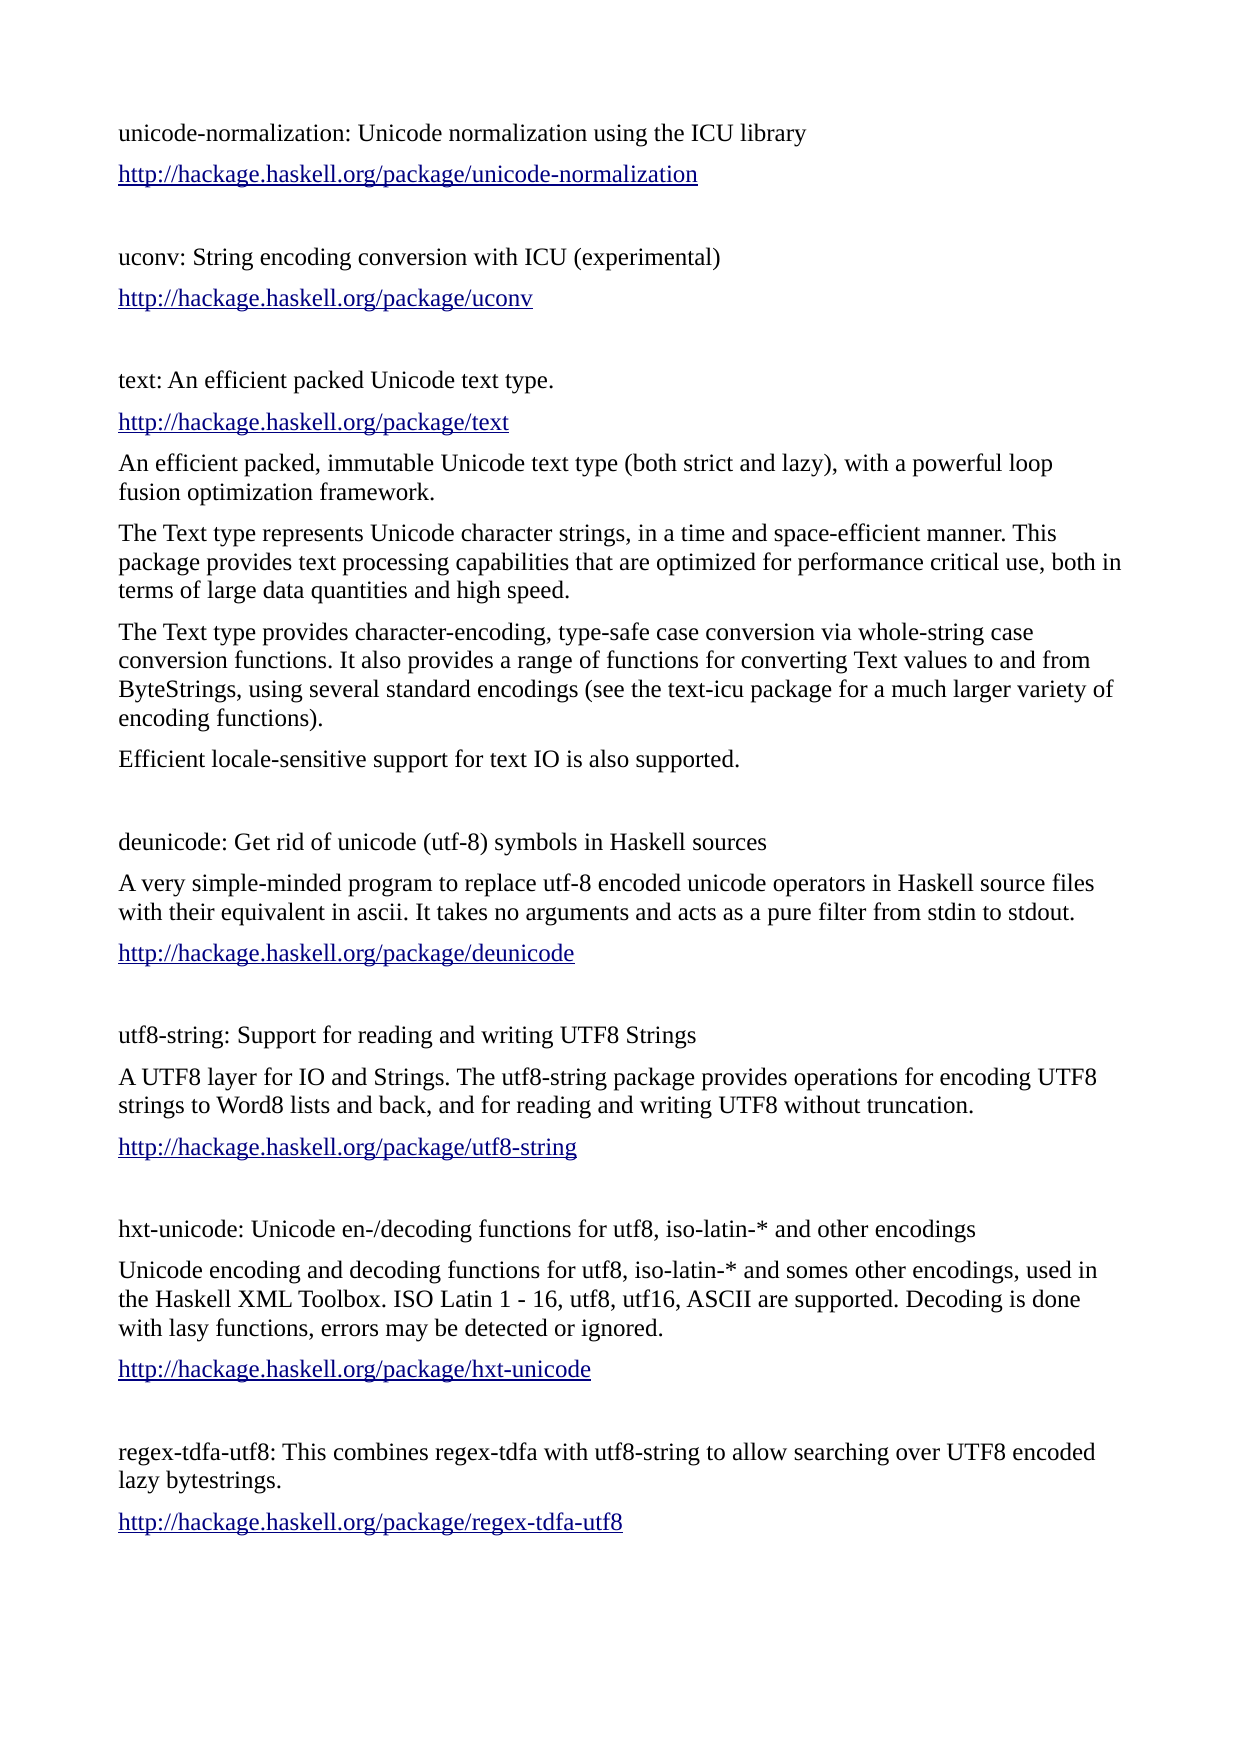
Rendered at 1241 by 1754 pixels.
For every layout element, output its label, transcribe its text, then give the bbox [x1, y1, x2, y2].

text hxt-unicode: Unicode en-/decoding functions for utf8, iso-latin-* and other encodings [118, 1214, 1122, 1243]
text unicode-normalization: Unicode normalization using the ICU library [118, 118, 1122, 147]
text text: An efficient packed Unicode text type. [118, 366, 1122, 394]
text An efficient packed, immutable Unicode text type (both strict and lazy), with a powerful loop fusion optimization framework. [118, 448, 1122, 506]
text deunicode: Get rid of unicode (utf-8) symbols in Haskell sources [118, 827, 1122, 856]
text utf8-string: Support for reading and writing UTF8 Strings [118, 1021, 1122, 1049]
text http://hackage.haskell.org/package/text [118, 407, 1122, 436]
text http://hackage.haskell.org/package/uconv [118, 283, 1122, 312]
text http://hackage.haskell.org/package/regex-tdfa-utf8 [118, 1507, 1122, 1536]
text http://hackage.haskell.org/package/unicode-normalization [118, 159, 1122, 188]
text regex-tdfa-utf8: This combines regex-tdfa with utf8-string to allow searching over UTF8 encoded lazy bytestrings. [118, 1437, 1122, 1494]
text Unicode encoding and decoding functions for utf8, iso-latin-* and somes other encodings, used in the Haskell XML Toolbox. ISO Latin 1 - 16, utf8, utf16, ASCII are supported. Decoding is done with lasy functions, errors may be detected or ignored. [118, 1256, 1122, 1342]
text A UTF8 layer for IO and Strings. The utf8-string package provides operations for encoding UTF8 strings to Word8 lists and back, and for reading and writing UTF8 without truncation. [118, 1062, 1122, 1119]
text http://hackage.haskell.org/package/deunicode [118, 938, 1122, 967]
text uconv: String encoding conversion with ICU (experimental) [118, 242, 1122, 271]
text http://hackage.haskell.org/package/utf8-string [118, 1132, 1122, 1161]
text The Text type represents Unicode character strings, in a time and space-efficient manner. This package provides text processing capabilities that are optimized for performance critical use, both in terms of large data quantities and high speed. [118, 518, 1122, 604]
text The Text type provides character-encoding, type-safe case conversion via whole-string case conversion functions. It also provides a range of functions for converting Text values to and from ByteStrings, using several standard encodings (see the text-icu package for a much larger variety of encoding functions). [118, 617, 1122, 732]
text A very simple-minded program to replace utf-8 encoded unicode operators in Haskell source files with their equivalent in ascii. It takes no arguments and acts as a pure filter from stdin to stdout. [118, 868, 1122, 926]
text Efficient locale-sensitive support for text IO is also supported. [118, 744, 1122, 773]
text http://hackage.haskell.org/package/hxt-unicode [118, 1354, 1122, 1383]
